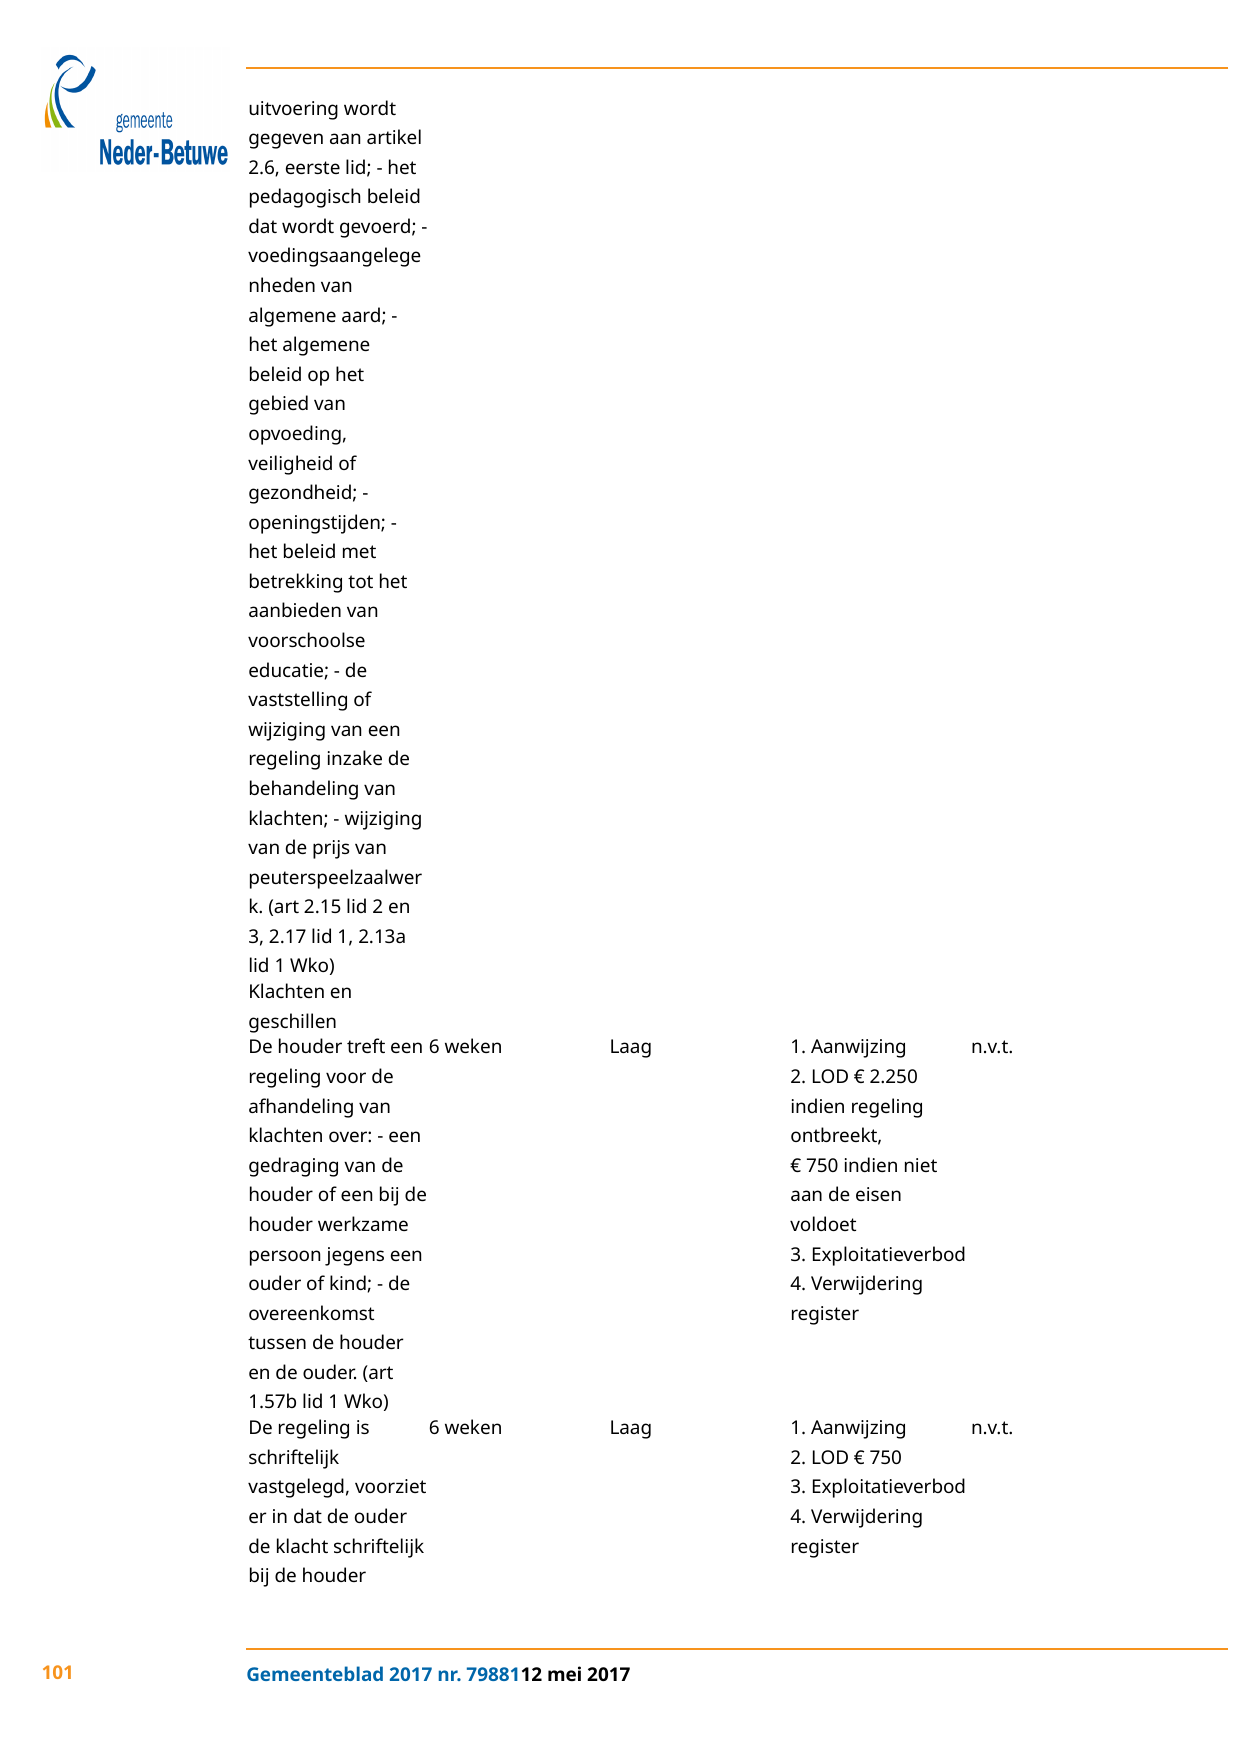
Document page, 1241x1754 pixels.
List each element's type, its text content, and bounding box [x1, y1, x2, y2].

table_cell De regeling is schriftelijk vastgelegd, voorziet er in dat de ouder de klacht schriftelijk bij de houder [248, 1415, 429, 1588]
table_cell uitvoering wordt gegeven aan artikel 2.6, eerste lid; - het pedagogisch beleid dat wordt gevoerd; - voedingsaangelegenheden van algemene aard; - het algemene beleid op het gebied van opvoeding, veiligheid of gezondheid; - openingstijden; - het beleid met betrekking tot het aanbieden van voorschoolse educatie; - de vaststelling of wijziging van een regeling inzake de behandeling van klachten; - wijziging van de prijs van peuterspeelzaalwerk. (art 2.15 lid 2 en 3, 2.17 lid 1, 2.13a lid 1 Wko) [248, 95, 429, 978]
table_cell Klachten en geschillen [248, 979, 429, 1034]
table_cell De houder treft een regeling voor de afhandeling van klachten over: - een gedraging van de houder of een bij de houder werkzame persoon jegens een ouder of kind; - de overeenkomst tussen de houder en de ouder. (art 1.57b lid 1 Wko) [248, 1034, 429, 1414]
table_cell [790, 95, 971, 978]
table_cell n.v.t. [971, 1034, 1152, 1414]
table_cell Laag [609, 1034, 790, 1414]
table_cell n.v.t. [971, 1415, 1152, 1588]
table_cell 6 weken [429, 1034, 609, 1414]
picture [41, 47, 231, 172]
table_cell Laag [609, 1415, 790, 1588]
table_cell 1. Aanwijzing 2. LOD € 750 3. Exploitatieverbod 4. Verwijdering register [790, 1415, 971, 1588]
table_cell [429, 95, 609, 978]
table_cell 1. Aanwijzing 2. LOD € 2.250 indien regeling ontbreekt, € 750 indien niet aan de eisen voldoet 3. Exploitatieverbod 4. Verwijdering register [790, 1034, 971, 1414]
table_cell 6 weken [429, 1415, 609, 1588]
table_cell [609, 95, 790, 978]
table_cell [971, 95, 1152, 978]
